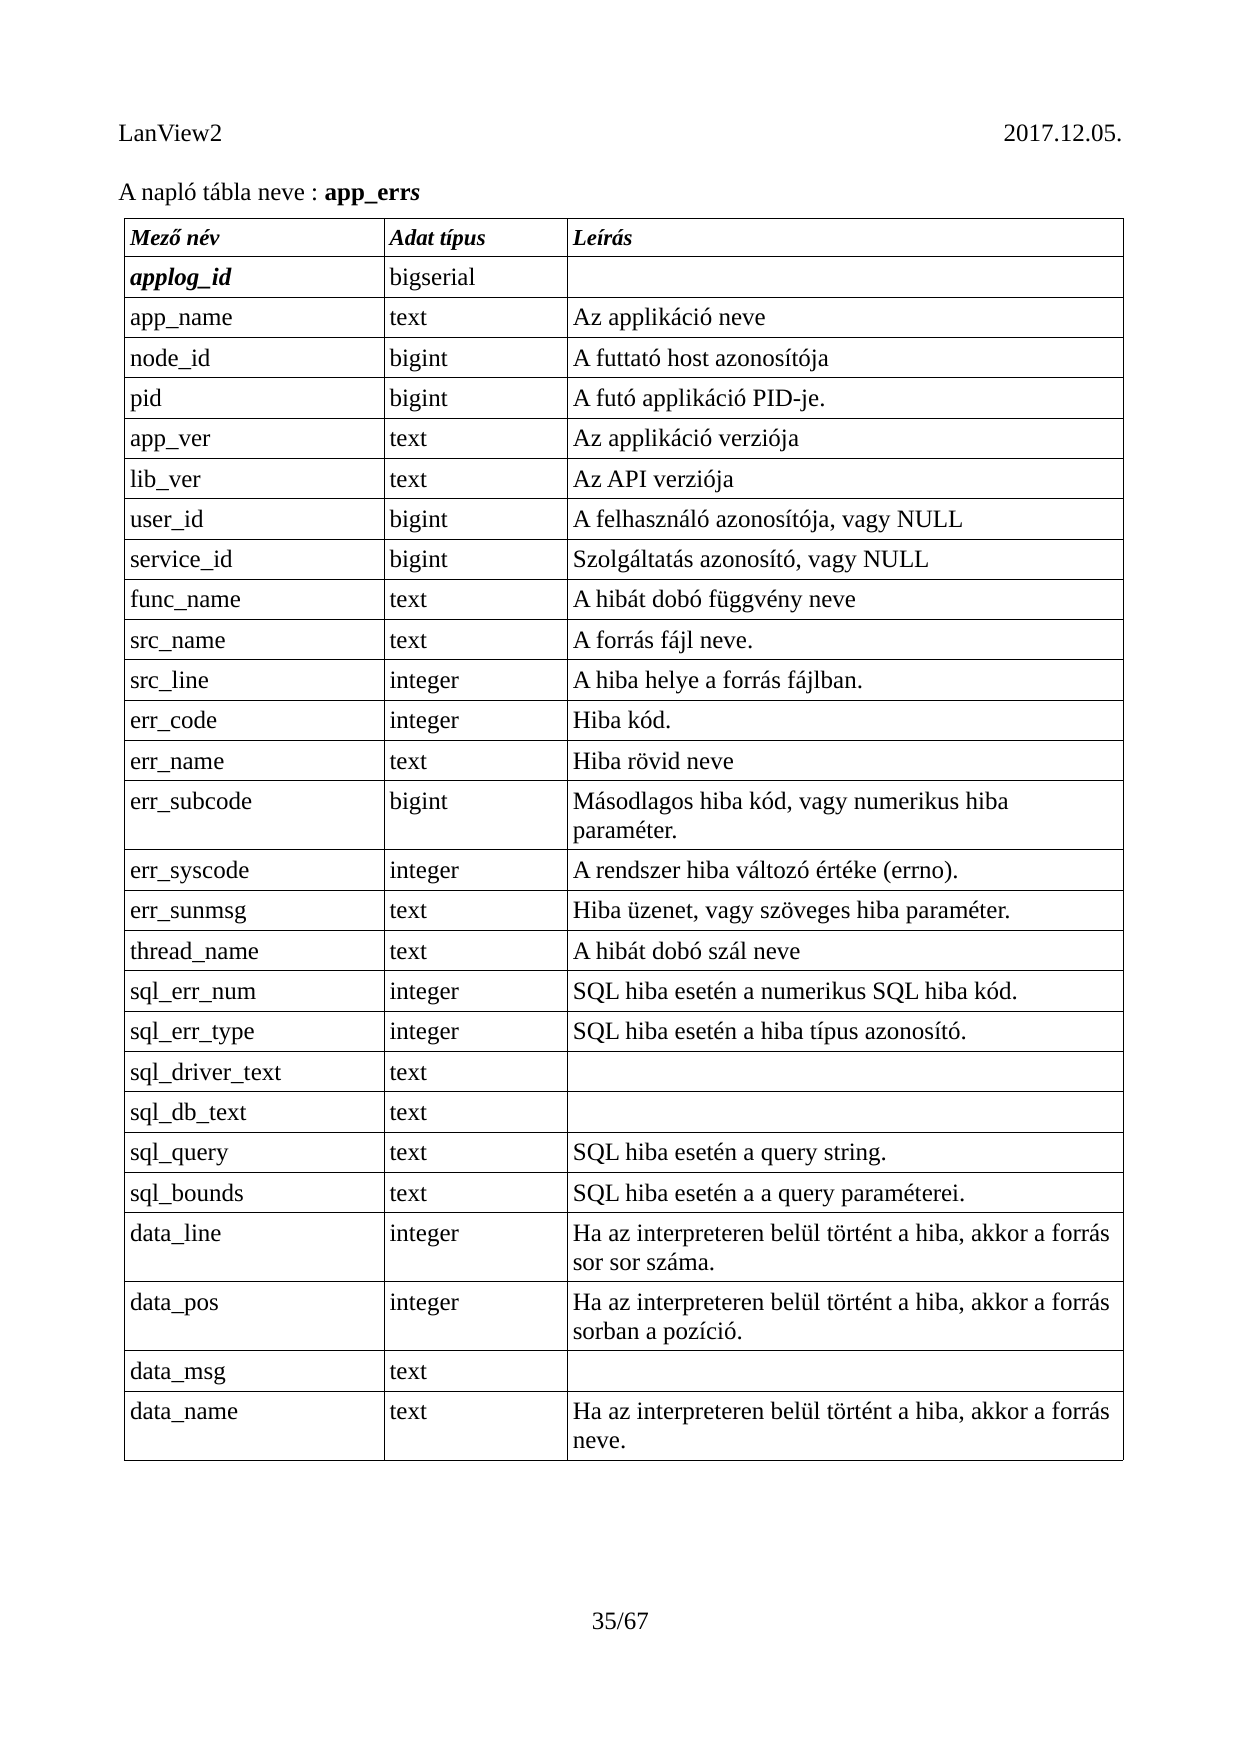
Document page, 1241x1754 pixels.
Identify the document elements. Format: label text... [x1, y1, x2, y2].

table_cell text [385, 931, 567, 970]
table_cell data_name [125, 1392, 384, 1460]
table_cell data_line [125, 1213, 384, 1281]
table_cell Hiba kód. [568, 701, 1123, 740]
table_cell err_code [125, 701, 384, 740]
table_cell bigint [385, 540, 567, 579]
table_cell integer [385, 1213, 567, 1281]
table_cell bigint [385, 781, 567, 849]
table_cell text [385, 580, 567, 619]
table_cell SQL hiba esetén a numerikus SQL hiba kód. [568, 971, 1123, 1011]
table_cell Ha az interpreteren belül történt a hiba, akkor a forrás sor sor száma. [568, 1213, 1123, 1281]
table_cell sql_bounds [125, 1173, 384, 1212]
table_cell [568, 1351, 1123, 1391]
table_cell user_id [125, 499, 384, 538]
table_cell data_msg [125, 1351, 384, 1391]
table_cell A felhasználó azonosítója, vagy NULL [568, 499, 1123, 538]
table_cell Másodlagos hiba kód, vagy numerikus hiba paraméter. [568, 781, 1123, 849]
table_header Adat típus [385, 219, 567, 256]
table_cell text [385, 1133, 567, 1172]
table_cell func_name [125, 580, 384, 619]
table_cell [568, 257, 1123, 297]
table_cell sql_err_num [125, 971, 384, 1011]
table_cell integer [385, 850, 567, 890]
table_cell Hiba üzenet, vagy szöveges hiba paraméter. [568, 891, 1123, 930]
table_header Leírás [568, 219, 1123, 256]
table_cell thread_name [125, 931, 384, 970]
table_cell sql_db_text [125, 1092, 384, 1132]
table_cell bigint [385, 338, 567, 377]
table_cell text [385, 1092, 567, 1132]
table_cell text [385, 459, 567, 498]
table_cell integer [385, 701, 567, 740]
table_cell Szolgáltatás azonosító, vagy NULL [568, 540, 1123, 579]
table_cell Hiba rövid neve [568, 741, 1123, 780]
table_cell Ha az interpreteren belül történt a hiba, akkor a forrás sorban a pozíció. [568, 1282, 1123, 1350]
table_cell data_pos [125, 1282, 384, 1350]
table_cell A hiba helye a forrás fájlban. [568, 660, 1123, 700]
table_cell app_ver [125, 419, 384, 458]
table_cell Az applikáció verziója [568, 419, 1123, 458]
table_cell text [385, 419, 567, 458]
table_cell text [385, 1392, 567, 1460]
table_cell text [385, 1173, 567, 1212]
table_cell err_subcode [125, 781, 384, 849]
table_cell Az applikáció neve [568, 298, 1123, 337]
table_cell SQL hiba esetén a hiba típus azonosító. [568, 1012, 1123, 1051]
table_cell sql_query [125, 1133, 384, 1172]
table_cell app_name [125, 298, 384, 337]
table_cell node_id [125, 338, 384, 377]
table_cell err_sunmsg [125, 891, 384, 930]
table_cell lib_ver [125, 459, 384, 498]
table_cell bigint [385, 378, 567, 417]
table_cell integer [385, 971, 567, 1011]
table_cell A futtató host azonosítója [568, 338, 1123, 377]
table_cell A hibát dobó szál neve [568, 931, 1123, 970]
table_cell text [385, 1052, 567, 1091]
table_cell service_id [125, 540, 384, 579]
table_cell integer [385, 1012, 567, 1051]
table_cell SQL hiba esetén a a query paraméterei. [568, 1173, 1123, 1212]
table_cell bigint [385, 499, 567, 538]
table_cell text [385, 620, 567, 659]
table_cell text [385, 298, 567, 337]
table_cell Ha az interpreteren belül történt a hiba, akkor a forrás neve. [568, 1392, 1123, 1460]
table_cell text [385, 741, 567, 780]
table_cell src_name [125, 620, 384, 659]
table_cell A forrás fájl neve. [568, 620, 1123, 659]
table_cell pid [125, 378, 384, 417]
table_cell bigserial [385, 257, 567, 297]
table_cell sql_driver_text [125, 1052, 384, 1091]
table_cell SQL hiba esetén a query string. [568, 1133, 1123, 1172]
table_cell A futó applikáció PID-je. [568, 378, 1123, 417]
table_cell err_syscode [125, 850, 384, 890]
table_cell integer [385, 660, 567, 700]
table_cell applog_id [125, 257, 384, 297]
table_cell A hibát dobó függvény neve [568, 580, 1123, 619]
table_cell sql_err_type [125, 1012, 384, 1051]
table_cell A rendszer hiba változó értéke (errno). [568, 850, 1123, 890]
table_cell integer [385, 1282, 567, 1350]
table_cell [568, 1052, 1123, 1091]
table_cell text [385, 1351, 567, 1391]
text A napló tábla neve : app_errs [118, 177, 1122, 206]
table_cell Az API verziója [568, 459, 1123, 498]
table_cell src_line [125, 660, 384, 700]
table_cell err_name [125, 741, 384, 780]
table_cell [568, 1092, 1123, 1132]
table_cell text [385, 891, 567, 930]
table_header Mező név [125, 219, 384, 256]
